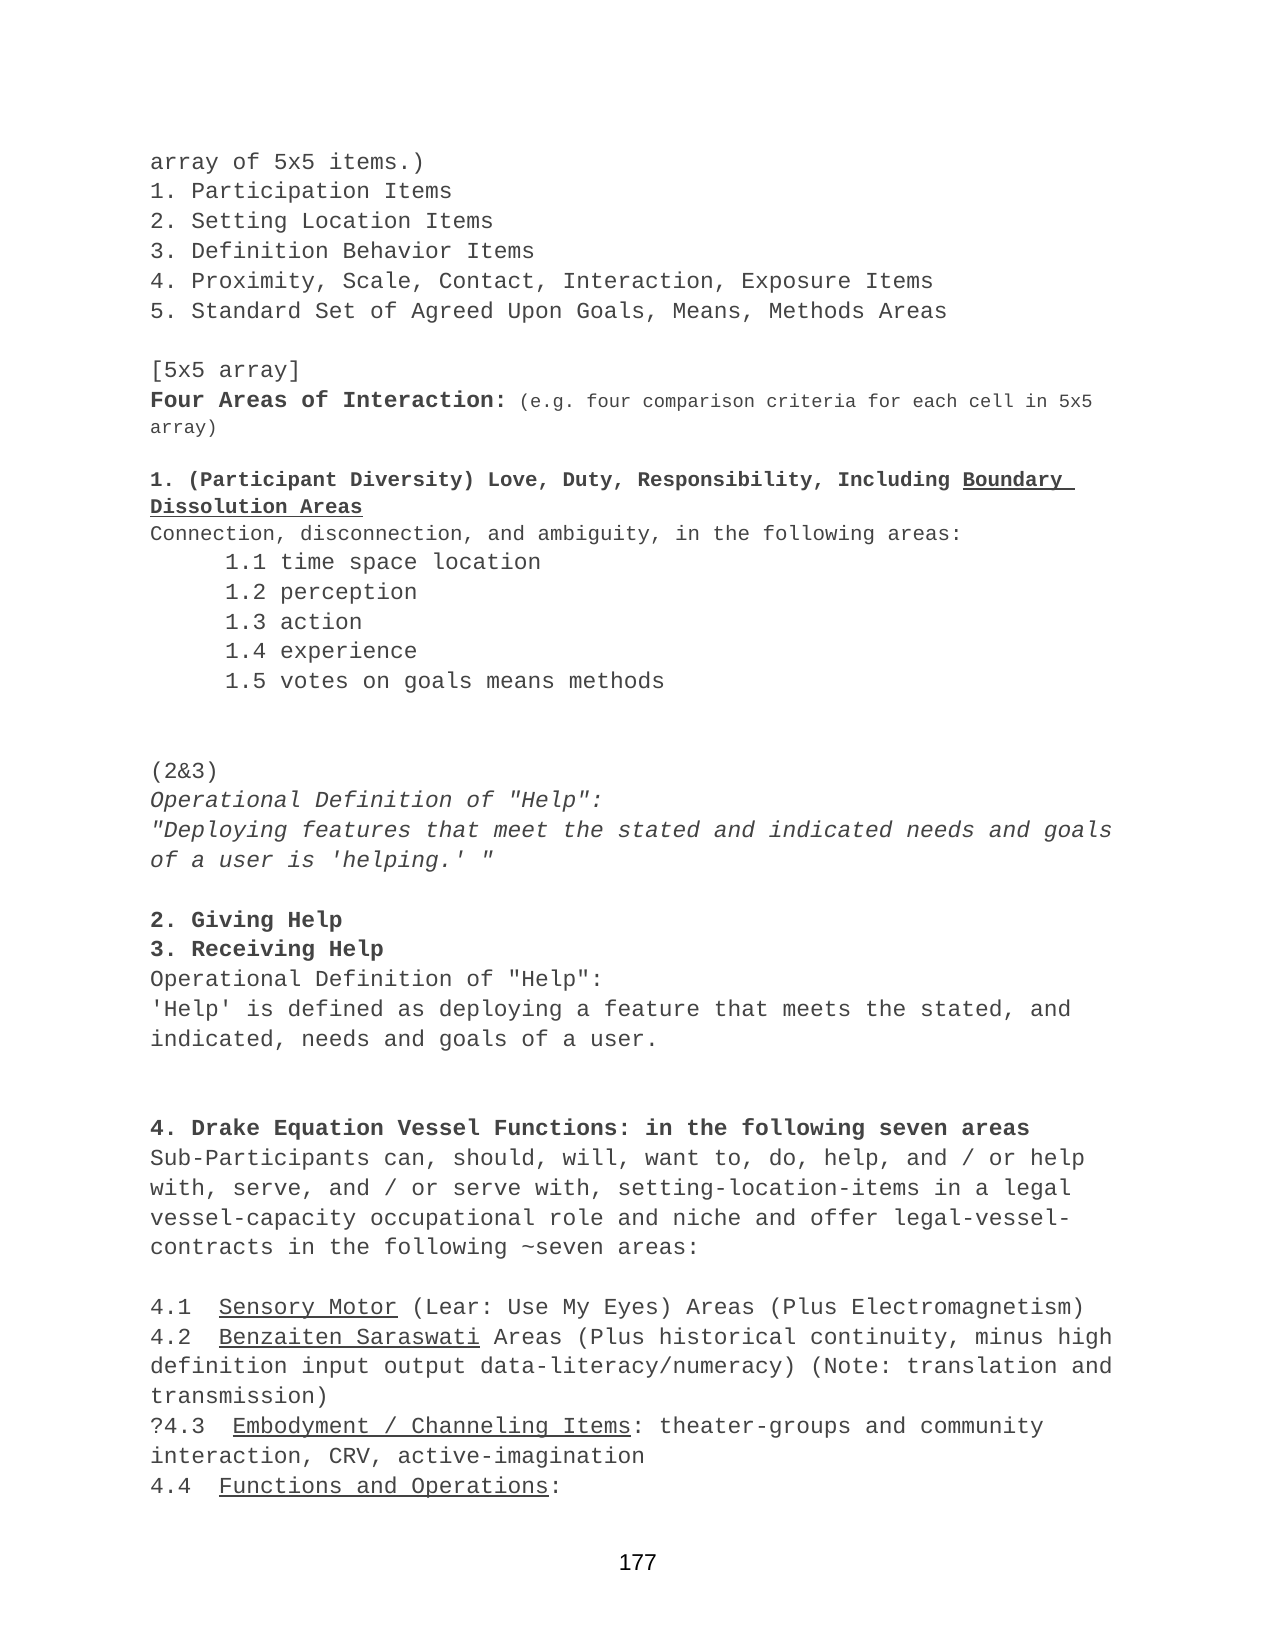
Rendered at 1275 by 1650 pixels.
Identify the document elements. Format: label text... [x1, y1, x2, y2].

text 3. Receiving Help [150, 938, 1125, 964]
text Operational Definition of "Help": [150, 789, 1125, 815]
text 3. Definition Behavior Items [150, 239, 1125, 265]
text 1.1 time space location [225, 551, 1125, 576]
text 2. Setting Location Items [150, 209, 1125, 236]
text ?4.3 Embodyment / Channeling Items: theater-groups and community interaction, CRV, active-imagination [150, 1414, 1125, 1470]
text array of 5x5 items.) [150, 150, 1125, 176]
text 1.5 votes on goals means methods [225, 670, 1125, 696]
text 1. (Participant Diversity) Love, Duty, Responsibility, Including Boundary Dissolution Areas [150, 469, 1125, 520]
text Four Areas of Interaction: (e.g. four comparison criteria for each cell in 5x5 array) [150, 388, 1125, 439]
text 4.4 Functions and Operations: [150, 1474, 1125, 1500]
text 2. Giving Help [150, 908, 1125, 934]
text 4.2 Benzaiten Saraswati Areas (Plus historical continuity, minus high definition input output data-literacy/numeracy) (Note: translation and transmission) [150, 1325, 1125, 1411]
text 'Help' is defined as deploying a feature that meets the stated, and indicated, needs and goals of a user. [150, 997, 1125, 1053]
text 4. Proximity, Scale, Contact, Interaction, Exposure Items [150, 269, 1125, 295]
text Connection, disconnection, and ambiguity, in the following areas: [150, 523, 1125, 547]
text "Deploying features that meet the stated and indicated needs and goals of a user is 'helping.' " [150, 819, 1125, 874]
text 1. Participation Items [150, 180, 1125, 206]
text 1.4 experience [225, 640, 1125, 666]
text (2&3) [150, 759, 1125, 785]
text 1.2 perception [225, 580, 1125, 606]
text 5. Standard Set of Agreed Upon Goals, Means, Methods Areas [150, 299, 1125, 325]
text Operational Definition of "Help": [150, 968, 1125, 993]
text 4.1 Sensory Motor (Lear: Use My Eyes) Areas (Plus Electromagnetism) [150, 1295, 1125, 1321]
text Sub-Participants can, should, will, want to, do, help, and / or help with, serve, and / or serve with, setting-location-items in a legal vessel-capacity occupational role and niche and offer legal-vessel-contracts in the following ~seven areas: [150, 1146, 1125, 1262]
text 4. Drake Equation Vessel Functions: in the following seven areas [150, 1117, 1125, 1142]
text 1.3 action [225, 610, 1125, 636]
text [5x5 array] [150, 358, 1125, 384]
